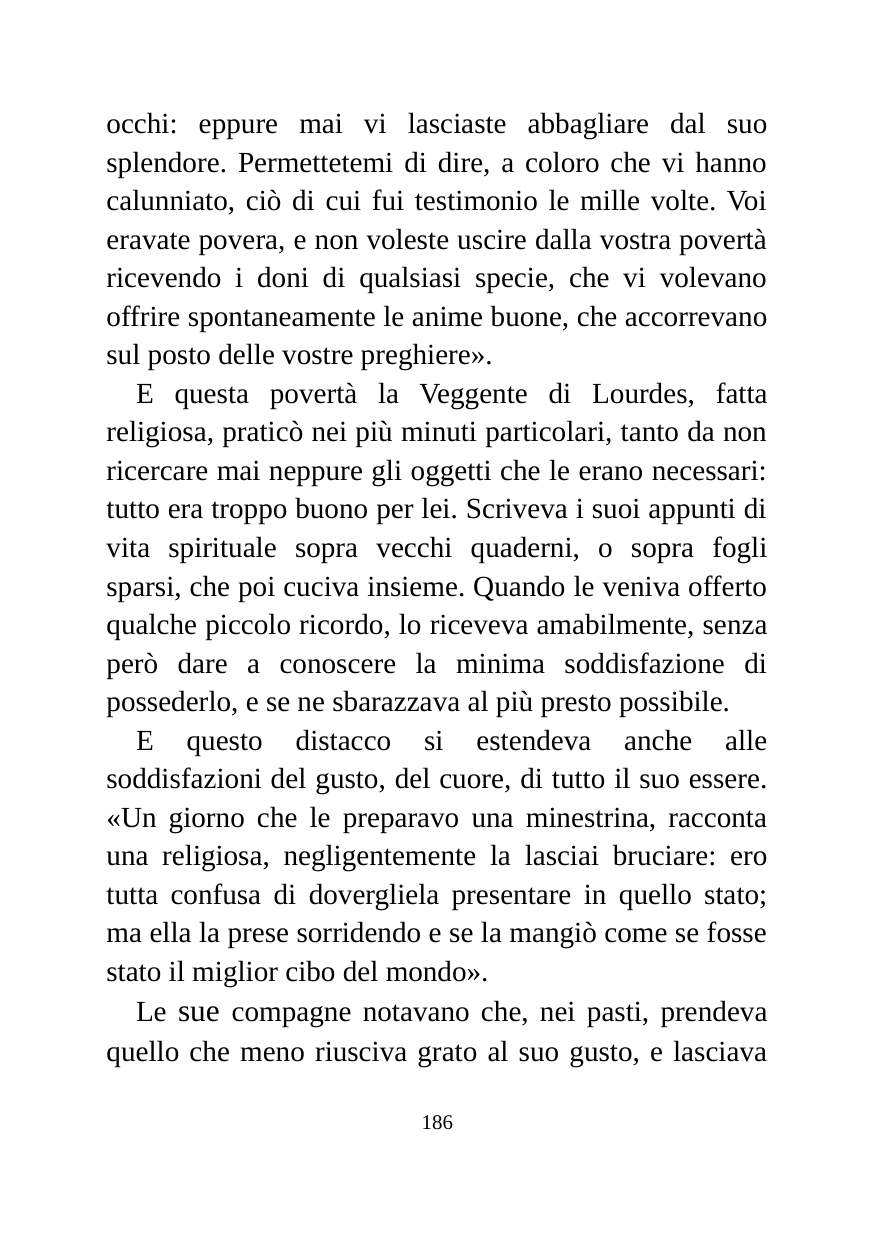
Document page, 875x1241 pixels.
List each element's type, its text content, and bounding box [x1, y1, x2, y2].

text Le sue compagne notavano che, nei pasti, prendeva quello che meno riusciva grato al suo gusto, e lasciava [106, 993, 768, 1067]
text E questa povertà la Veggente di Lourdes, fatta religiosa, praticò nei più minuti particolari, tanto da non ricercare mai neppure gli oggetti che le erano necessari: tutto era troppo buono per lei. Scriveva i suoi appunti di vita spirituale sopra vecchi quaderni, o sopra fogli sparsi, che poi cuciva insieme. Quando le veniva offerto qualche piccolo ricordo, lo riceveva amabilmente, senza però dare a conoscere la minima soddisfazione di possederlo, e se ne sbarazzava al più presto possibile. [106, 376, 768, 718]
text occhi: eppure mai vi lasciaste abbagliare dal suo splendore. Permettetemi di dire, a coloro che vi hanno calunniato, ciò di cui fui testimonio le mille volte. Voi eravate povera, e non voleste uscire dalla vostra povertà ricevendo i doni di qualsiasi specie, che vi volevano offrire spontaneamente le anime buone, che accorrevano sul posto delle vostre preghiere». [106, 106, 768, 371]
text E questo distacco si estendeva anche alle soddisfazioni del gusto, del cuore, di tutto il suo essere. «Un giorno che le preparavo una minestrina, racconta una religiosa, negligentemente la lasciai bruciare: ero tutta confusa di dovergliela presentare in quello stato; ma ella la prese sorridendo e se la mangiò come se fosse stato il miglior cibo del mondo». [106, 723, 768, 988]
